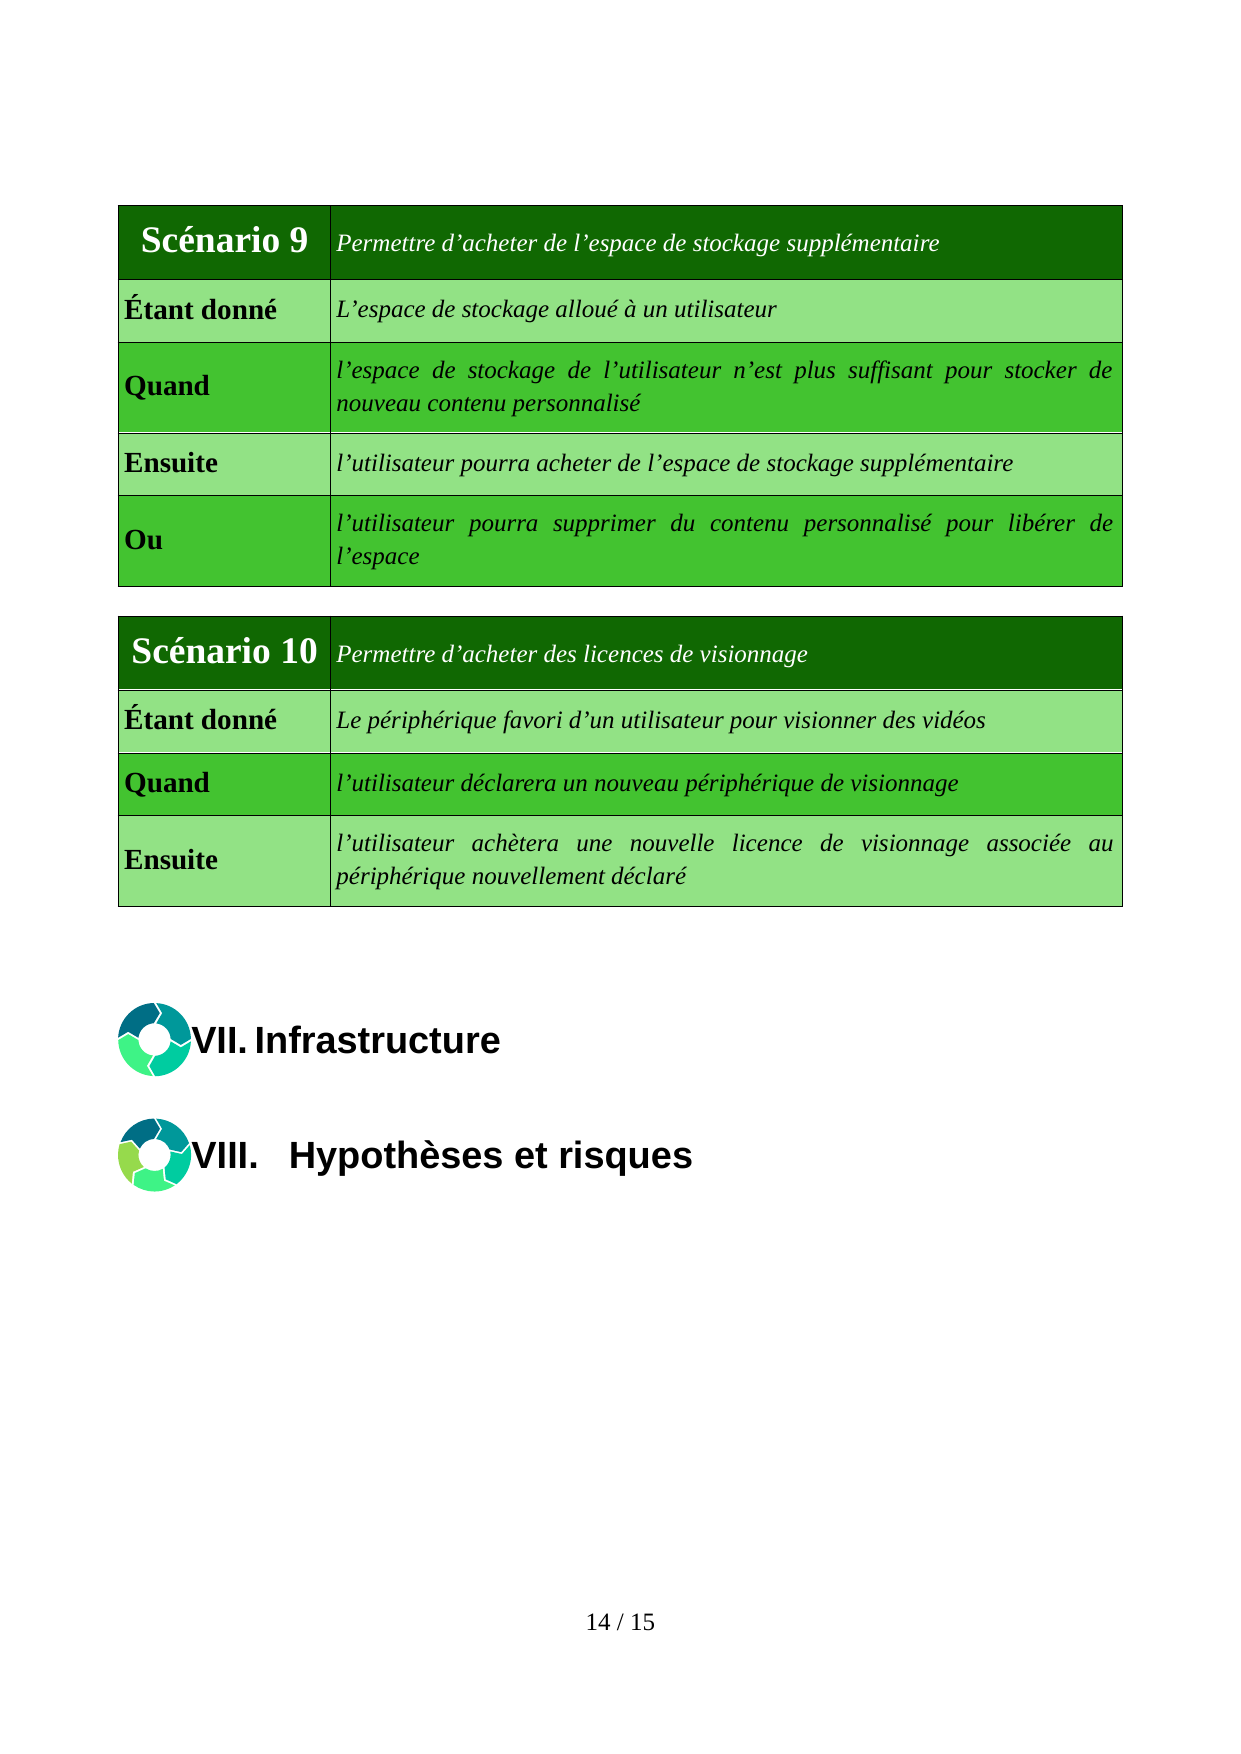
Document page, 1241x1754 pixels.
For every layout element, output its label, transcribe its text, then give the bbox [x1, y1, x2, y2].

subtitle [136, 1138, 171, 1171]
table_header Scénario 10 [119, 617, 330, 689]
table_cell l’utilisateur pourra supprimer du contenu personnalisé pour libérer de l’espace [331, 496, 1122, 586]
table_cell l’utilisateur déclarera un nouveau périphérique de visionnage [331, 754, 1122, 815]
table_header Permettre d’acheter de l’espace de stockage supplémentaire [331, 206, 1122, 279]
subtitle [134, 1018, 175, 1057]
table_cell Ou [119, 496, 330, 586]
table_cell Étant donné [119, 691, 330, 752]
table_cell Quand [119, 754, 330, 815]
subtitle Infrastructure [185, 1018, 1122, 1061]
table_cell l’utilisateur achètera une nouvelle licence de visionnage associée au périphérique nouvellement déclaré [331, 816, 1122, 906]
table_cell Quand [119, 343, 330, 432]
table_cell Le périphérique favori d’un utilisateur pour visionner des vidéos [331, 691, 1122, 752]
table_header Permettre d’acheter des licences de visionnage [331, 617, 1122, 689]
table_cell l’espace de stockage de l’utilisateur n’est plus suffisant pour stocker de nouveau contenu personnalisé [331, 343, 1122, 432]
table_cell L’espace de stockage alloué à un utilisateur [331, 280, 1122, 342]
table_cell Ensuite [119, 434, 330, 495]
table_cell Ensuite [119, 816, 330, 906]
table_header Scénario 9 [119, 206, 330, 279]
subtitle Hypothèses et risques [183, 1133, 1122, 1177]
table_cell Étant donné [119, 280, 330, 342]
table_cell l’utilisateur pourra acheter de l’espace de stockage supplémentaire [331, 434, 1122, 495]
